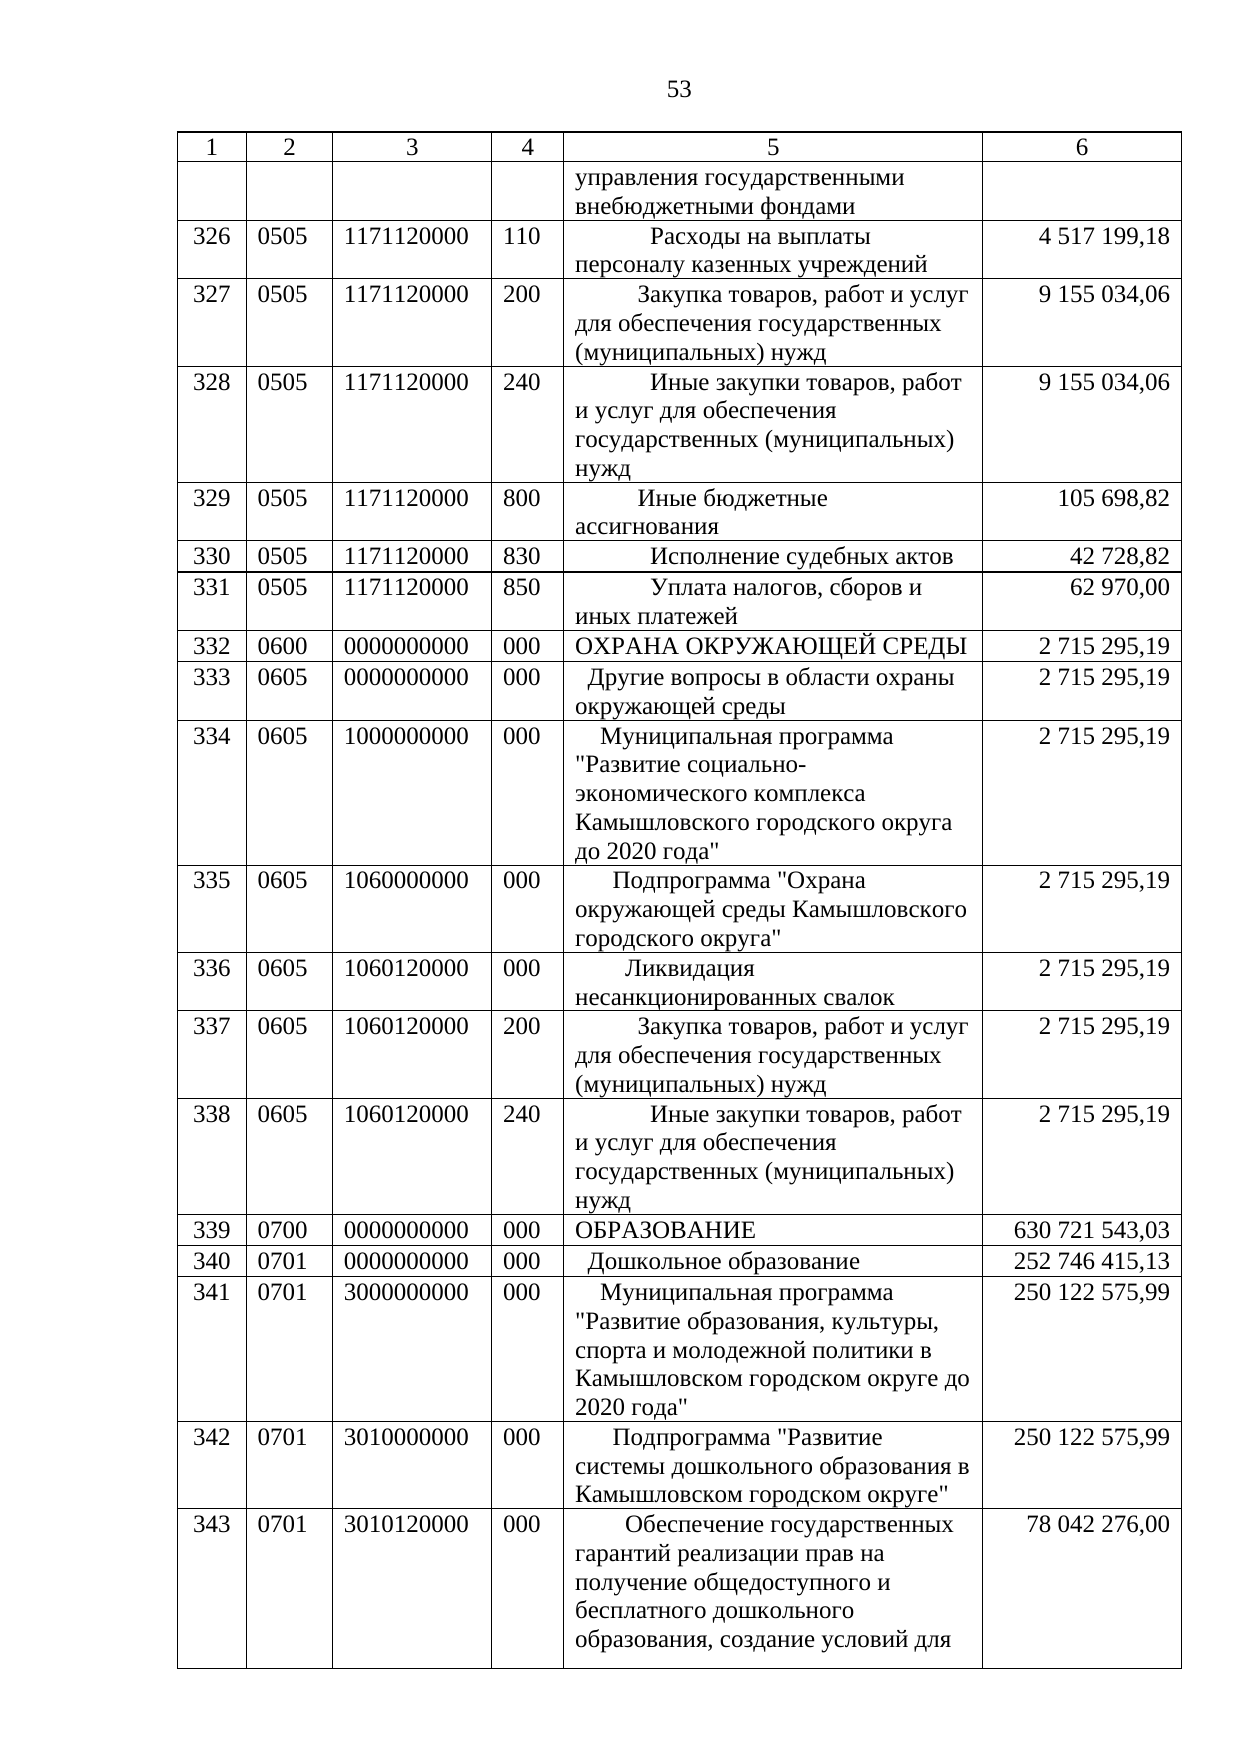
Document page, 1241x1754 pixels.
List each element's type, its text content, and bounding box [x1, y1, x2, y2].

table_cell 850 [492, 573, 563, 630]
table_cell 2 715 295,19 [983, 662, 1181, 720]
table_cell 1171120000 [333, 279, 491, 366]
table_cell 331 [178, 573, 246, 630]
table_cell 1171120000 [333, 541, 491, 571]
table_header 5 [564, 133, 982, 161]
table_cell 2 715 295,19 [983, 1099, 1181, 1214]
table_cell Иные бюджетные ассигнования [564, 483, 982, 540]
table_cell 0701 [247, 1246, 332, 1276]
table_cell 330 [178, 541, 246, 571]
table_cell 0000000000 [333, 662, 491, 720]
table_cell 250 122 575,99 [983, 1277, 1181, 1421]
table_cell Иные закупки товаров, работ и услуг для обеспечения государственных (муниципальных) нужд [564, 367, 982, 482]
table_cell 3010120000 [333, 1509, 491, 1668]
table_cell 000 [492, 631, 563, 661]
table_cell 0600 [247, 631, 332, 661]
table_cell 240 [492, 1099, 563, 1214]
table_cell 0605 [247, 1011, 332, 1098]
table_cell 0505 [247, 221, 332, 278]
table_cell 000 [492, 1215, 563, 1245]
table_cell 1060120000 [333, 1099, 491, 1214]
table_cell 0701 [247, 1422, 332, 1508]
table_cell 1060120000 [333, 1011, 491, 1098]
table_cell 1060000000 [333, 866, 491, 952]
table_cell 1171120000 [333, 221, 491, 278]
table_cell Муниципальная программа "Развитие социально-экономического комплекса Камышловского городского округа до 2020 года" [564, 721, 982, 864]
table_cell 0505 [247, 367, 332, 482]
table_cell 1000000000 [333, 721, 491, 864]
table_cell 0505 [247, 541, 332, 571]
table_cell 1171120000 [333, 573, 491, 630]
table_cell Закупка товаров, работ и услуг для обеспечения государственных (муниципальных) нужд [564, 279, 982, 366]
table_cell Уплата налогов, сборов и иных платежей [564, 573, 982, 630]
table_cell 0605 [247, 866, 332, 952]
table_cell Исполнение судебных актов [564, 541, 982, 571]
table_cell 3010000000 [333, 1422, 491, 1508]
table_cell 0605 [247, 953, 332, 1010]
table_cell Обеспечение государственных гарантий реализации прав на получение общедоступного и бесплатного дошкольного образования, создание условий для [564, 1509, 982, 1668]
table_cell 1171120000 [333, 483, 491, 540]
table_header 2 [247, 133, 332, 161]
table_cell [333, 162, 491, 220]
table_cell 42 728,82 [983, 541, 1181, 571]
table_cell ОХРАНА ОКРУЖАЮЩЕЙ СРЕДЫ [564, 631, 982, 661]
table_cell 000 [492, 1422, 563, 1508]
table_cell 252 746 415,13 [983, 1246, 1181, 1276]
table_cell 328 [178, 367, 246, 482]
table_cell 0605 [247, 1099, 332, 1214]
table_cell 62 970,00 [983, 573, 1181, 630]
table_cell 0000000000 [333, 631, 491, 661]
table_cell 000 [492, 1246, 563, 1276]
table_cell 800 [492, 483, 563, 540]
table_cell 340 [178, 1246, 246, 1276]
table_cell 327 [178, 279, 246, 366]
table_cell 336 [178, 953, 246, 1010]
table_cell Иные закупки товаров, работ и услуг для обеспечения государственных (муниципальных) нужд [564, 1099, 982, 1214]
table_cell 000 [492, 1509, 563, 1668]
table_cell 0505 [247, 573, 332, 630]
table_cell 3000000000 [333, 1277, 491, 1421]
table_cell 0605 [247, 721, 332, 864]
table_cell 000 [492, 953, 563, 1010]
table_cell 0701 [247, 1277, 332, 1421]
table_cell 341 [178, 1277, 246, 1421]
table_cell 0000000000 [333, 1215, 491, 1245]
table_cell 000 [492, 866, 563, 952]
table_cell 200 [492, 1011, 563, 1098]
table_cell 337 [178, 1011, 246, 1098]
table_cell 0701 [247, 1509, 332, 1668]
table_cell 78 042 276,00 [983, 1509, 1181, 1668]
table_cell 343 [178, 1509, 246, 1668]
table_cell ОБРАЗОВАНИЕ [564, 1215, 982, 1245]
table_cell 250 122 575,99 [983, 1422, 1181, 1508]
table_cell 1060120000 [333, 953, 491, 1010]
table_cell Закупка товаров, работ и услуг для обеспечения государственных (муниципальных) нужд [564, 1011, 982, 1098]
table_cell 110 [492, 221, 563, 278]
table_cell Подпрограмма "Охрана окружающей среды Камышловского городского округа" [564, 866, 982, 952]
table_cell Подпрограмма "Развитие системы дошкольного образования в Камышловском городском округе" [564, 1422, 982, 1508]
table_cell 334 [178, 721, 246, 864]
table_cell Другие вопросы в области охраны окружающей среды [564, 662, 982, 720]
table_header 6 [983, 133, 1181, 161]
table_cell 1171120000 [333, 367, 491, 482]
table_cell [178, 162, 246, 220]
table_cell 338 [178, 1099, 246, 1214]
table_cell 105 698,82 [983, 483, 1181, 540]
table_cell 240 [492, 367, 563, 482]
table_cell 329 [178, 483, 246, 540]
table_cell 342 [178, 1422, 246, 1508]
table_cell 000 [492, 1277, 563, 1421]
table_cell 2 715 295,19 [983, 721, 1181, 864]
table_cell Муниципальная программа "Развитие образования, культуры, спорта и молодежной политики в Камышловском городском округе до 2020 года" [564, 1277, 982, 1421]
table_cell 0000000000 [333, 1246, 491, 1276]
table_cell 2 715 295,19 [983, 631, 1181, 661]
table_cell 339 [178, 1215, 246, 1245]
table_cell 200 [492, 279, 563, 366]
table_header 4 [492, 133, 563, 161]
table_cell 4 517 199,18 [983, 221, 1181, 278]
table_cell 2 715 295,19 [983, 866, 1181, 952]
table_cell 0505 [247, 483, 332, 540]
table_cell 0505 [247, 279, 332, 366]
table_cell 830 [492, 541, 563, 571]
table_cell управления государственными внебюджетными фондами [564, 162, 982, 220]
table_cell [247, 162, 332, 220]
table_cell 0605 [247, 662, 332, 720]
table_cell 326 [178, 221, 246, 278]
table_cell [983, 162, 1181, 220]
table_cell Дошкольное образование [564, 1246, 982, 1276]
table_cell 630 721 543,03 [983, 1215, 1181, 1245]
table_cell 335 [178, 866, 246, 952]
table_cell 2 715 295,19 [983, 953, 1181, 1010]
table_cell Ликвидация несанкционированных свалок [564, 953, 982, 1010]
table_cell 9 155 034,06 [983, 279, 1181, 366]
table_cell [492, 162, 563, 220]
table_cell 2 715 295,19 [983, 1011, 1181, 1098]
table_cell 000 [492, 721, 563, 864]
table_cell 000 [492, 662, 563, 720]
table_cell 332 [178, 631, 246, 661]
table_cell 9 155 034,06 [983, 367, 1181, 482]
table_cell 333 [178, 662, 246, 720]
table_cell 0700 [247, 1215, 332, 1245]
table_header 1 [178, 133, 246, 161]
table_cell Расходы на выплаты персоналу казенных учреждений [564, 221, 982, 278]
table_header 3 [333, 133, 491, 161]
